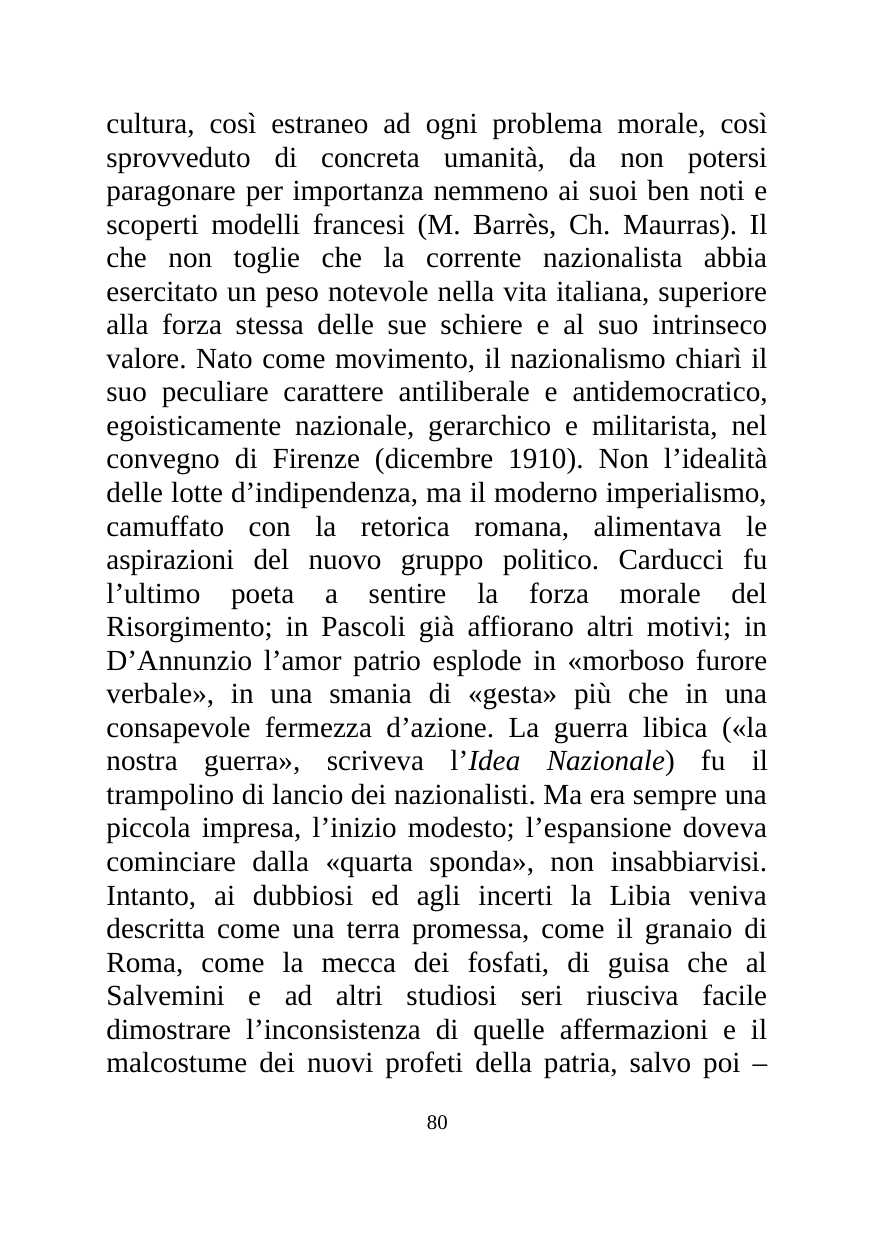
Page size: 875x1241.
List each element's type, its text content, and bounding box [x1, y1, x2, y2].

text cultura, così estraneo ad ogni problema morale, così sprovveduto di concreta umanità, da non potersi paragonare per importanza nemmeno ai suoi ben noti e scoperti modelli francesi (M. Barrès, Ch. Maurras). Il che non toglie che la corrente nazionalista abbia esercitato un peso notevole nella vita italiana, superiore alla forza stessa delle sue schiere e al suo intrinseco valore. Nato come movimento, il nazionalismo chiarì il suo peculiare carattere antiliberale e antidemocratico, egoisticamente nazionale, gerarchico e militarista, nel convegno di Firenze (dicembre 1910). Non l’idealità delle lotte d’indipendenza, ma il moderno imperialismo, camuffato con la retorica romana, alimentava le aspirazioni del nuovo gruppo politico. Carducci fu l’ultimo poeta a sentire la forza morale del Risorgimento; in Pascoli già affiorano altri motivi; in D’Annunzio l’amor patrio esplode in «morboso furore verbale», in una smania di «gesta» più che in una consapevole fermezza d’azione. La guerra libica («la nostra guerra», scriveva l’Idea Nazionale) fu il trampolino di lancio dei nazionalisti. Ma era sempre una piccola impresa, l’inizio modesto; l’espansione doveva cominciare dalla «quarta sponda», non insabbiarvisi. Intanto, ai dubbiosi ed agli incerti la Libia veniva descritta come una terra promessa, come il granaio di Roma, come la mecca dei fosfati, di guisa che al Salvemini e ad altri studiosi seri riusciva facile dimostrare l’inconsistenza di quelle affermazioni e il malcostume dei nuovi profeti della patria, salvo poi – [106, 106, 768, 1079]
